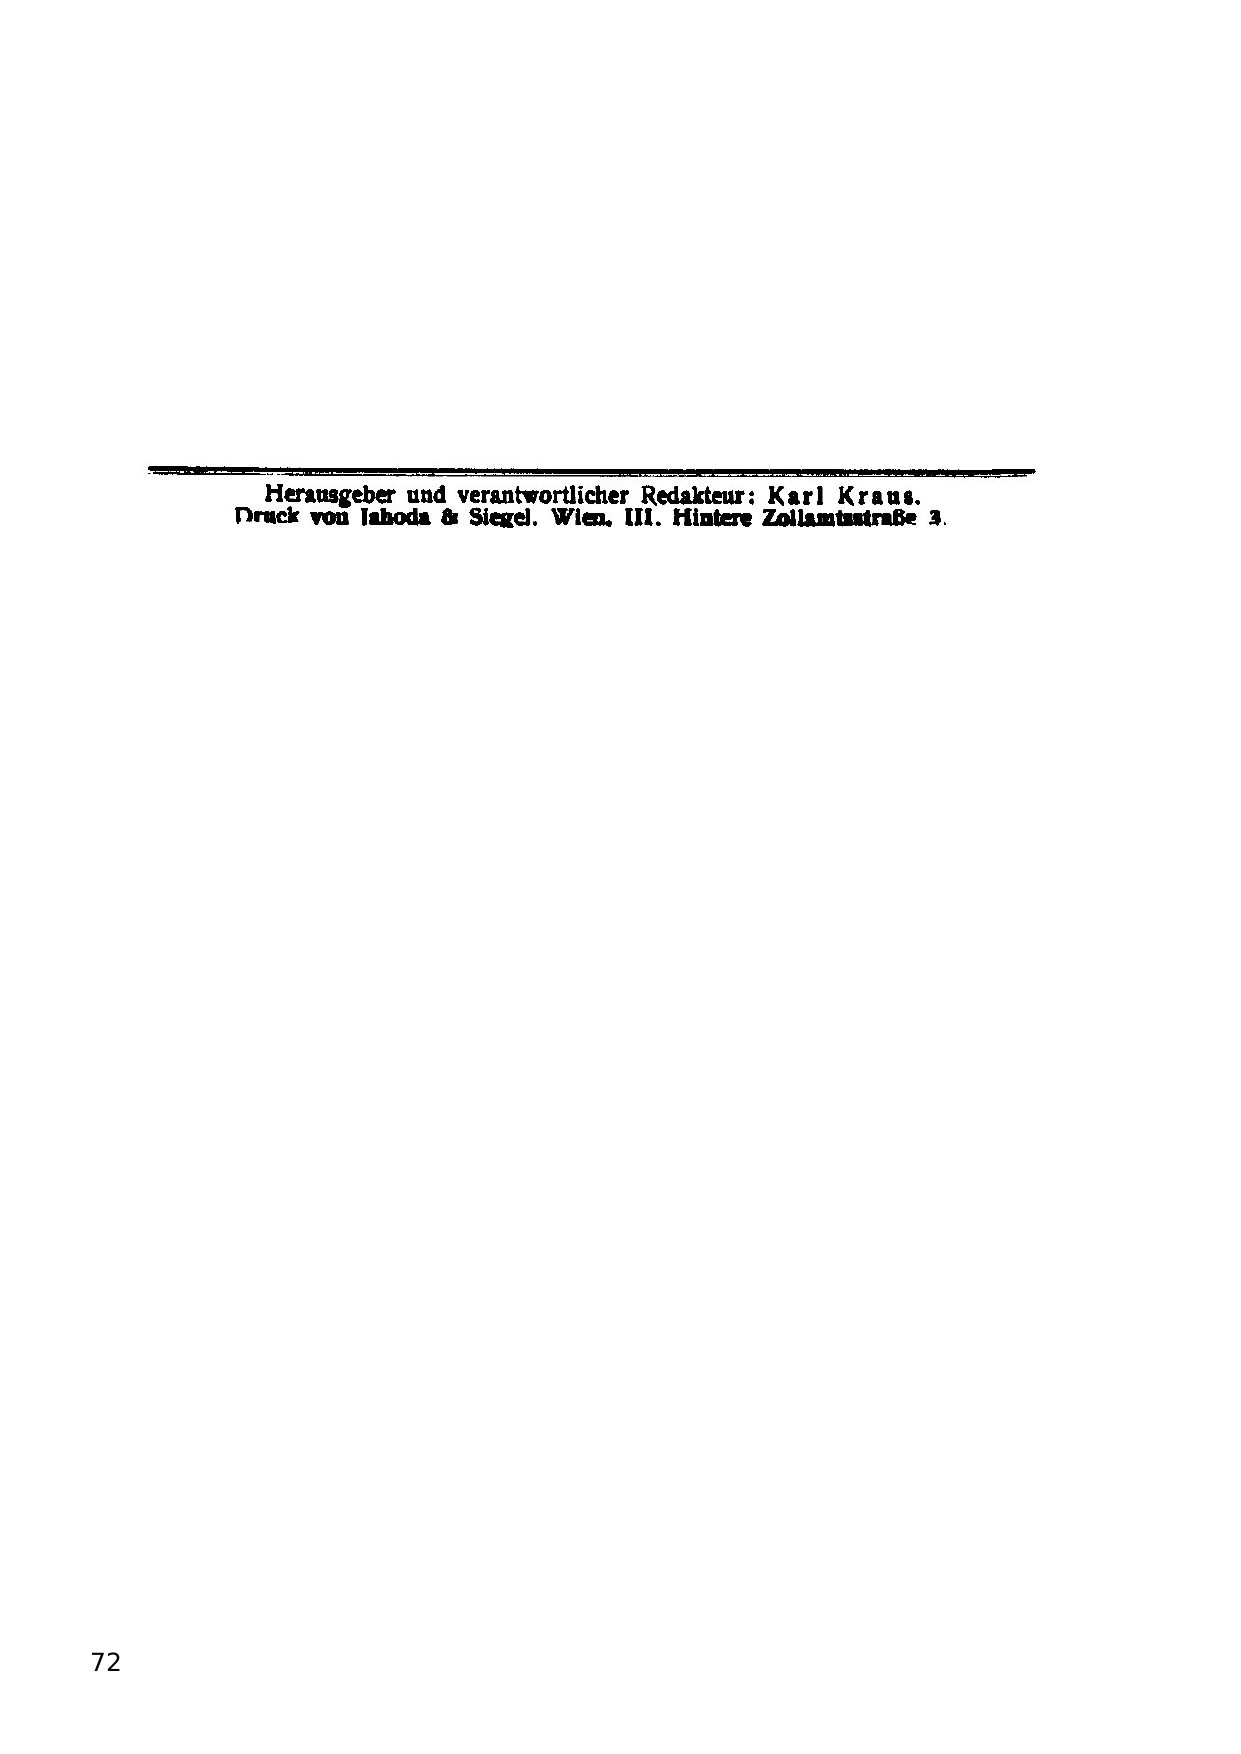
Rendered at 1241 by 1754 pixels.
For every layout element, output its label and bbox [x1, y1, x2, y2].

picture [141, 454, 1040, 544]
